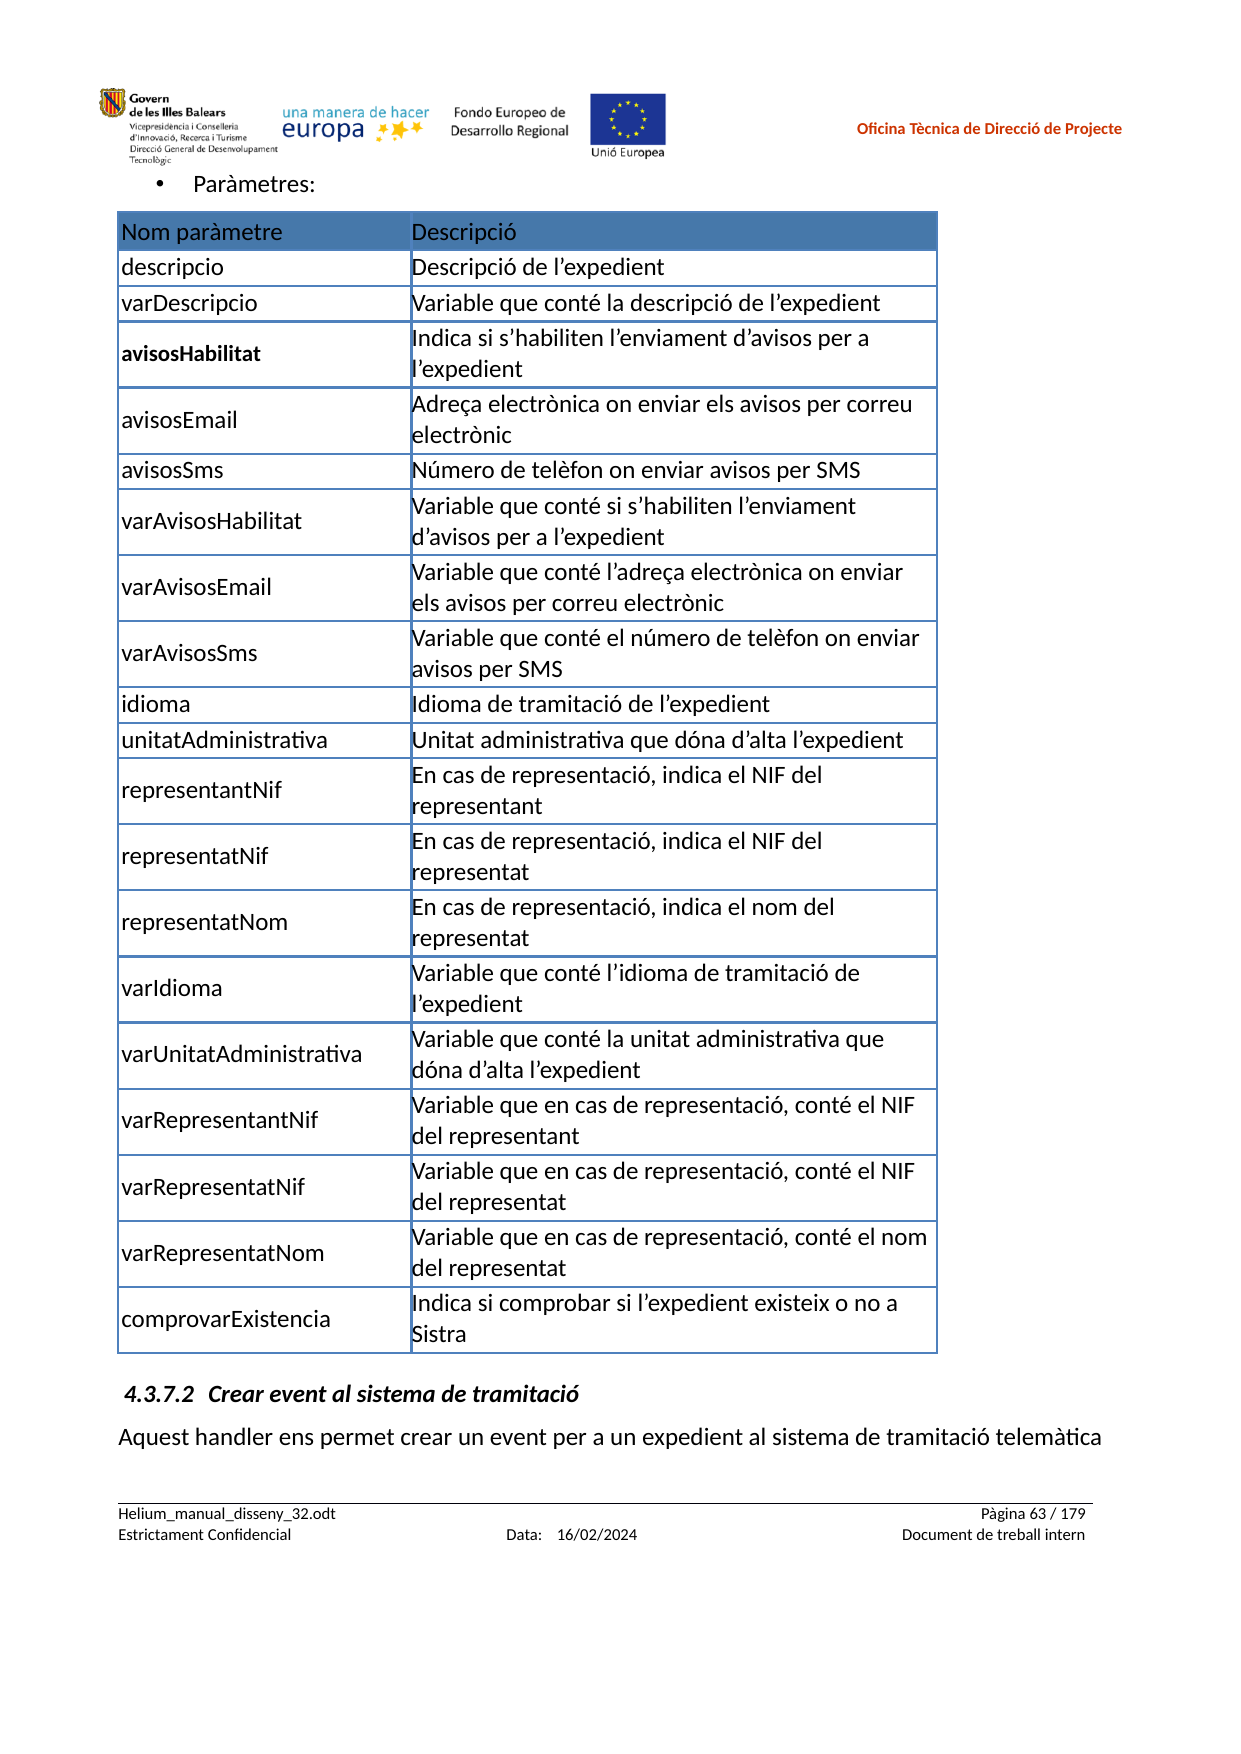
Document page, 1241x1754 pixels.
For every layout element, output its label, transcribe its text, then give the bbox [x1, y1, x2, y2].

table_header Descripció [413, 213, 936, 249]
table_cell representatNom [119, 891, 410, 955]
table_cell Unitat administrativa que dóna d’alta l’expedient [413, 724, 936, 757]
table_cell Variable que conté la unitat administrativa que dóna d’alta l’expedient [413, 1024, 936, 1087]
table_cell Adreça electrònica on enviar els avisos per correu electrònic [413, 389, 936, 452]
table_cell Variable que conté la descripció de l’expedient [413, 287, 936, 320]
subtitle Crear event al sistema de tramitació [118, 1379, 1122, 1409]
table_cell varAvisosEmail [119, 556, 410, 620]
table_cell Variable que conté si s’habiliten l’enviament d’avisos per a l’expedient [413, 490, 936, 554]
table_cell Variable que conté l’adreça electrònica on enviar els avisos per correu electrònic [413, 556, 936, 620]
table_cell varAvisosSms [119, 622, 410, 686]
table_cell Idioma de tramitació de l’expedient [413, 688, 936, 722]
table_cell Variable que en cas de representació, conté el NIF del representat [413, 1156, 936, 1219]
table_cell descripcio [119, 251, 410, 285]
table_header Nom paràmetre [119, 213, 410, 249]
table_cell Variable que en cas de representació, conté el nom del representat [413, 1222, 936, 1286]
table_cell Variable que conté el número de telèfon on enviar avisos per SMS [413, 622, 936, 686]
table_cell varRepresentantNif [119, 1090, 410, 1153]
table_cell unitatAdministrativa [119, 724, 410, 757]
table_cell Indica si comprobar si l’expedient existeix o no a Sistra [413, 1288, 936, 1352]
table_cell varAvisosHabilitat [119, 490, 410, 554]
table_cell varRepresentatNom [119, 1222, 410, 1286]
table_cell comprovarExistencia [119, 1288, 410, 1352]
table_cell En cas de representació, indica el nom del representat [413, 891, 936, 955]
picture [99, 87, 668, 166]
table_cell idioma [119, 688, 410, 722]
list Paràmetres: [156, 168, 1122, 198]
table_cell varRepresentatNif [119, 1156, 410, 1219]
table_cell varDescripcio [119, 287, 410, 320]
table_cell avisosSms [119, 455, 410, 488]
table_cell Indica si s’habiliten l’enviament d’avisos per a l’expedient [413, 323, 936, 386]
table_cell En cas de representació, indica el NIF del representat [413, 825, 936, 889]
table_cell En cas de representació, indica el NIF del representant [413, 759, 936, 823]
table_cell avisosHabilitat [119, 323, 410, 386]
table_cell representantNif [119, 759, 410, 823]
table_cell Variable que en cas de representació, conté el NIF del representant [413, 1090, 936, 1153]
table_cell varUnitatAdministrativa [119, 1024, 410, 1087]
table_cell Descripció de l’expedient [413, 251, 936, 285]
table_cell avisosEmail [119, 389, 410, 452]
table_cell Número de telèfon on enviar avisos per SMS [413, 455, 936, 488]
table_cell representatNif [119, 825, 410, 889]
table_cell Variable que conté l’idioma de tramitació de l’expedient [413, 958, 936, 1021]
table_cell varIdioma [119, 958, 410, 1021]
text Aquest handler ens permet crear un event per a un expedient al sistema de tramitació telemàtica [118, 1421, 1122, 1452]
